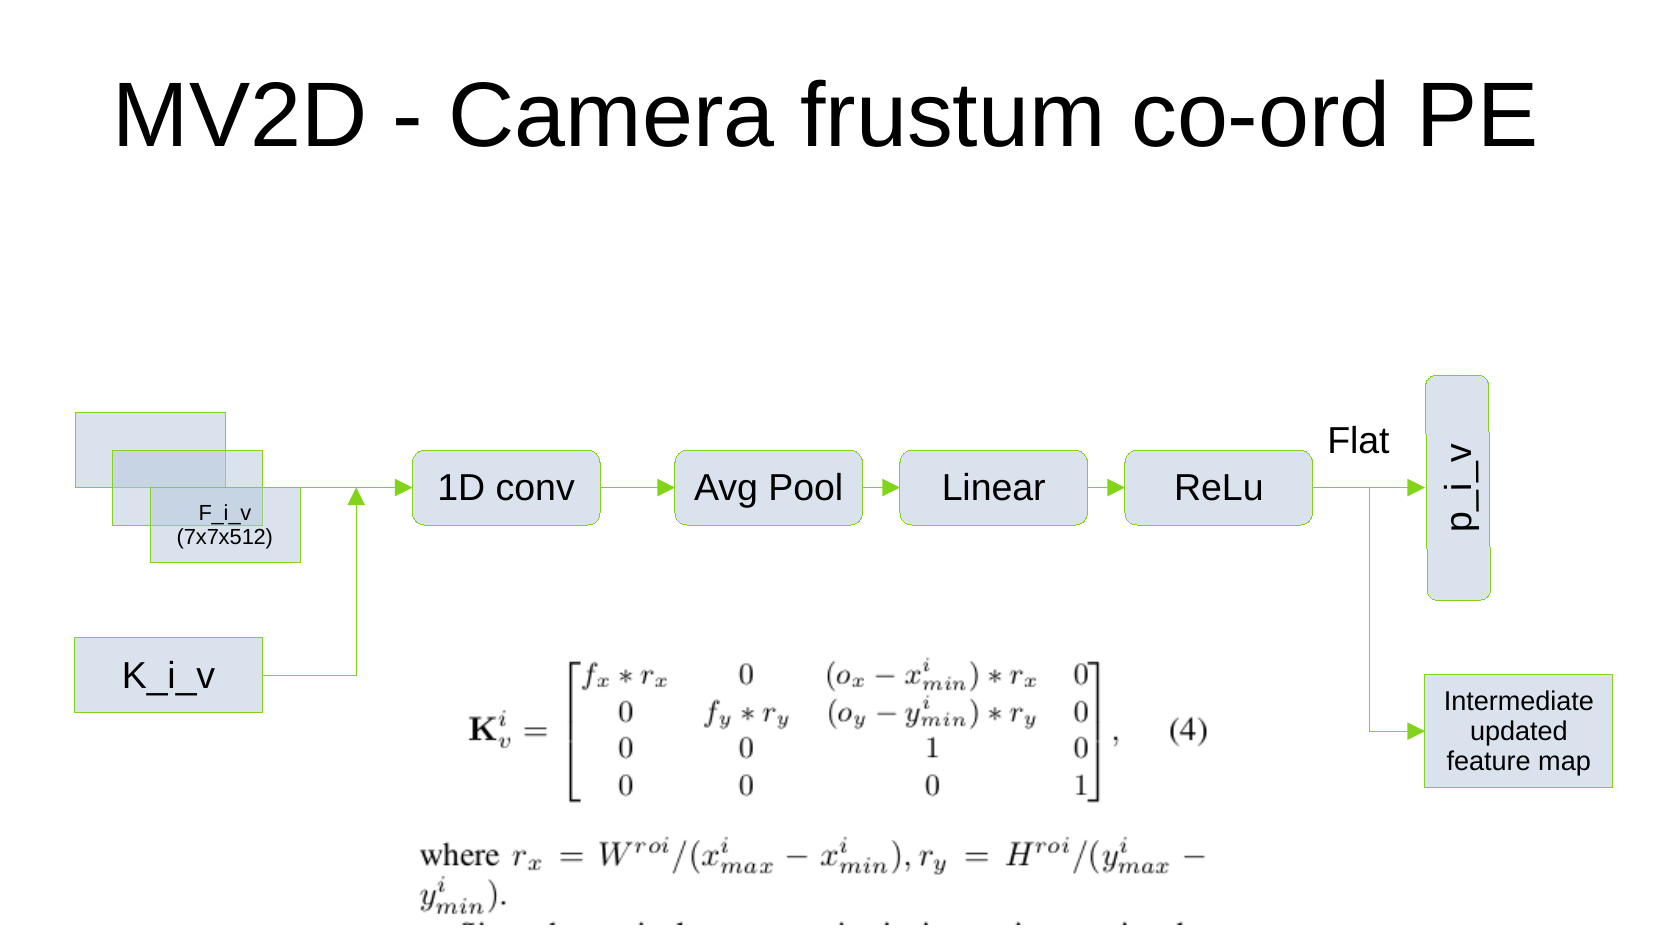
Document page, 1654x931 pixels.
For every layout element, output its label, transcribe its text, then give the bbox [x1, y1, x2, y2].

picture [415, 637, 1238, 925]
text_box F_i_v (7x7x512) [150, 487, 301, 563]
text_box Flat [1312, 412, 1405, 470]
text_box Avg Pool [674, 450, 863, 526]
text_box K_i_v [74, 637, 263, 713]
text_box Intermediate updated feature map [1424, 674, 1613, 788]
text_box 1D conv [412, 450, 601, 526]
text_box Linear [899, 450, 1088, 526]
text_box p_i_v [1425, 375, 1491, 601]
title MV2D - Camera frustum co-ord PE [82, 37, 1571, 193]
text_box ReLu [1124, 450, 1313, 526]
text_box [75, 412, 263, 526]
